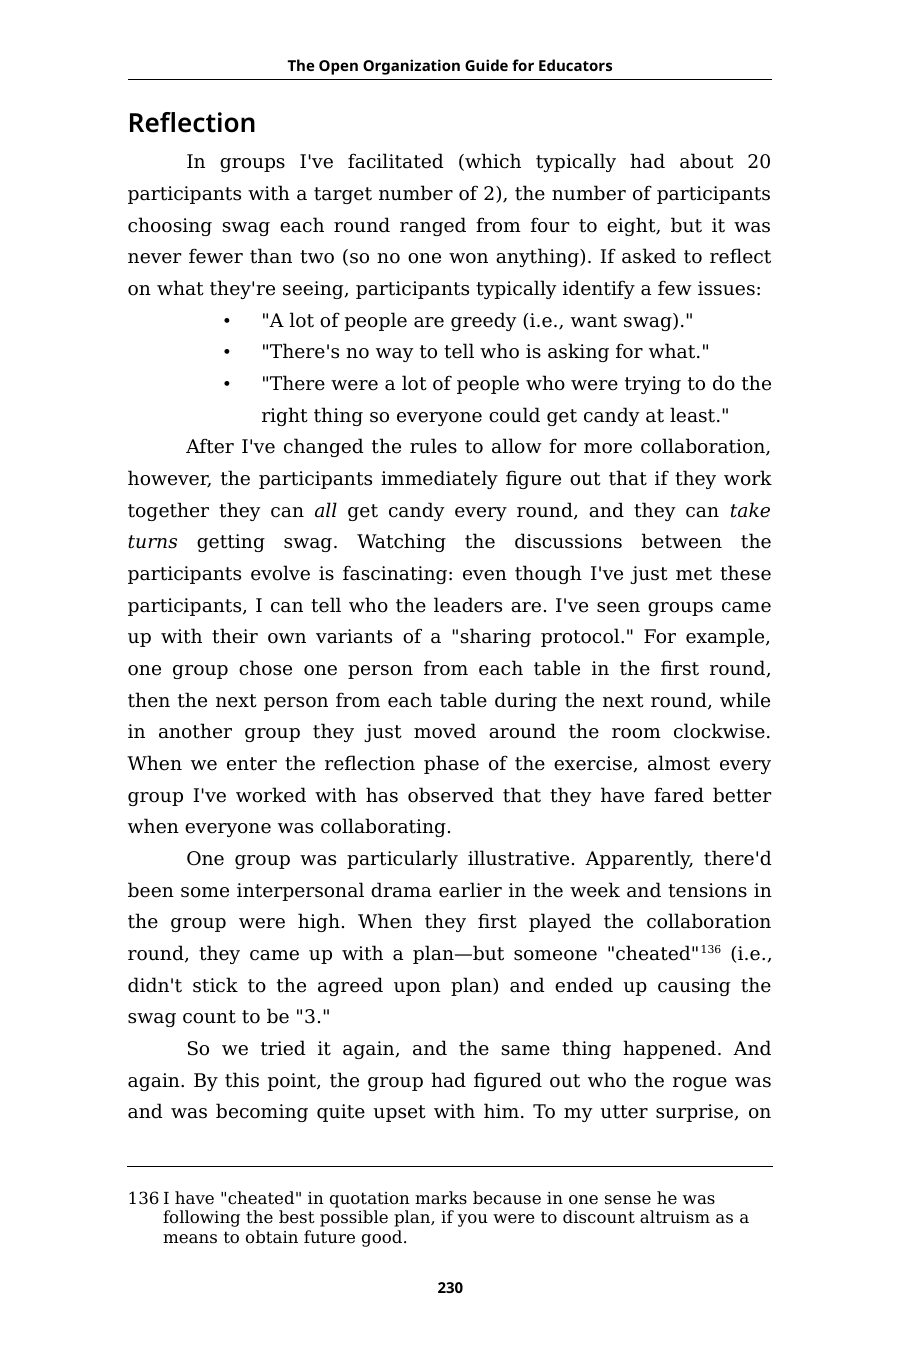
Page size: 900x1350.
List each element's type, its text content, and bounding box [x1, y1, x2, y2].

list "There were a lot of people who were trying to do the right thing so everyone could get candy at least." [223, 373, 772, 427]
text In groups I've facilitated (which typically had about 20 participants with a target number of 2), the number of participants choosing swag each round ranged from four to eight, but it was never fewer than two (so no one won anything). If asked to reflect on what they're seeing, participants typically identify a few issues: [127, 152, 772, 300]
text One group was particularly illustrative. Apparently, there'd been some interpersonal drama earlier in the week and tensions in the group were high. When they first played the collaboration round, they came up with a plan—but someone "cheated" (i.e., didn't stick to the agreed upon plan) and ended up causing the swag count to be "3." [127, 848, 772, 1028]
text I have "cheated" in quotation marks because in one sense he was following the best possible plan, if you were to discount altruism as a means to obtain future good. [127, 1189, 772, 1247]
subtitle Reflection [127, 109, 772, 139]
list "There's no way to tell who is asking for what." [223, 342, 772, 363]
list "A lot of people are greedy (i.e., want swag)." [223, 310, 772, 332]
text So we tried it again, and the same thing happened. And again. By this point, the group had figured out who the rogue was and was becoming quite upset with him. To my utter surprise, on [127, 1038, 772, 1123]
text After I've changed the rules to allow for more collaboration, however, the participants immediately figure out that if they work together they can all get candy every round, and they can take turns getting swag. Watching the discussions between the participants evolve is fascinating: even though I've just met these participants, I can tell who the leaders are. I've seen groups came up with their own variants of a "sharing protocol." For example, one group chose one person from each table in the first round, then the next person from each table during the next round, while in another group they just moved around the room clockwise. When we enter the reflection phase of the exercise, almost every group I've worked with has observed that they have fared better when everyone was collaborating. [127, 437, 772, 838]
